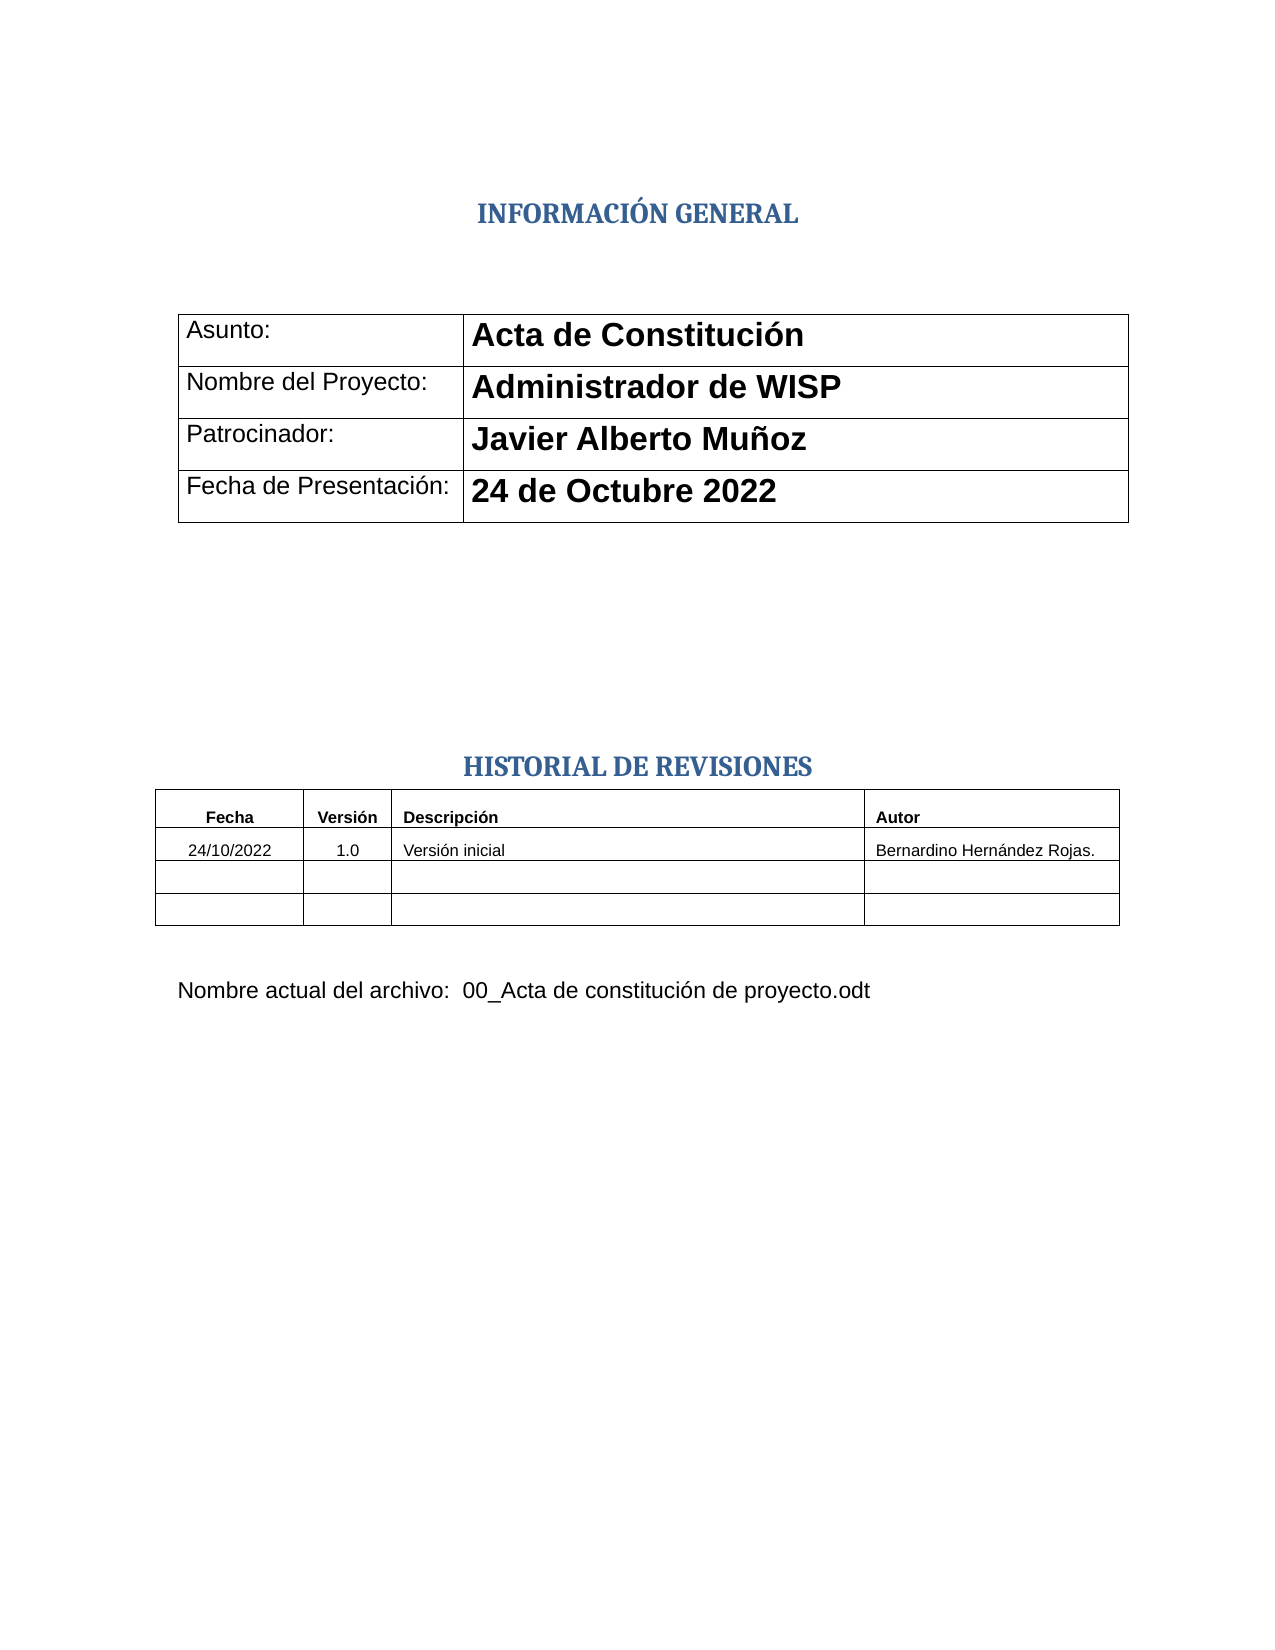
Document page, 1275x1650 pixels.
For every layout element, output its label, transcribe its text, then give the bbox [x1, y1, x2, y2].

table_header Asunto: [179, 315, 463, 366]
text Nombre actual del archivo: 00_Acta de constitución de proyecto.odt [177, 977, 1098, 1004]
table_header Acta de Constitución [464, 315, 1128, 366]
table_header Autor [865, 790, 1119, 827]
table_header Descripción [392, 790, 864, 827]
subtitle Información general [177, 198, 1098, 231]
table_cell [156, 894, 303, 925]
table_cell [392, 894, 864, 925]
table_cell [865, 894, 1119, 925]
table_cell Fecha de Presentación: [179, 471, 463, 522]
table_header Fecha [156, 790, 303, 827]
table_cell Administrador de WISP [464, 367, 1128, 418]
table_cell 24 de Octubre 2022 [464, 471, 1128, 522]
table_cell [156, 861, 303, 892]
table_cell 24/10/2022 [156, 828, 303, 860]
table_cell 1.0 [304, 828, 391, 860]
table_cell [865, 861, 1119, 892]
table_cell Bernardino Hernández Rojas. [865, 828, 1119, 860]
table_cell Nombre del Proyecto: [179, 367, 463, 418]
table_cell Versión inicial [392, 828, 864, 860]
subtitle Historial de Revisiones [177, 750, 1098, 783]
table_cell [304, 894, 391, 925]
table_cell Patrocinador: [179, 419, 463, 470]
table_cell [392, 861, 864, 892]
table_header Versión [304, 790, 391, 827]
table_cell Javier Alberto Muñoz [464, 419, 1128, 470]
table_cell [304, 861, 391, 892]
